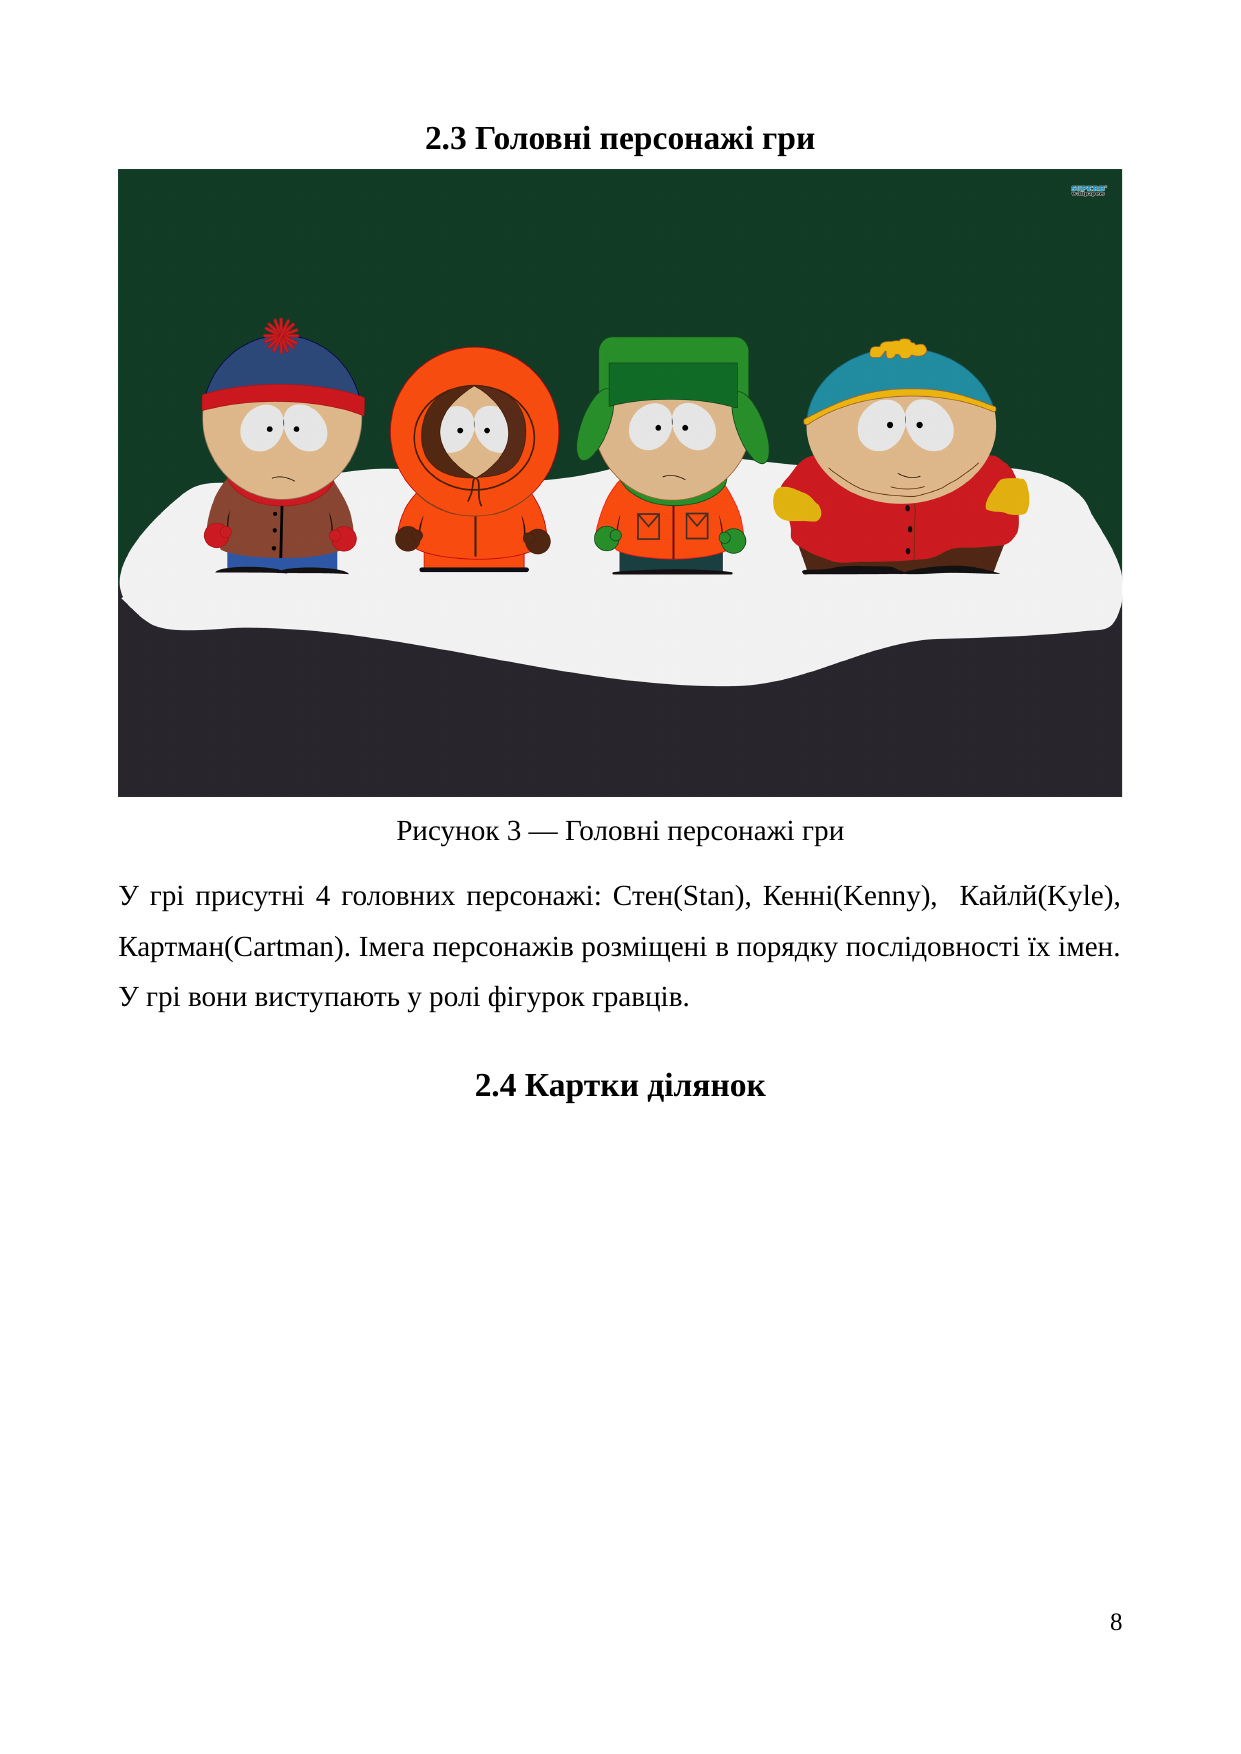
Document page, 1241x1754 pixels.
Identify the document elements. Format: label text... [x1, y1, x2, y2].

text Рисунок 3 — Головні персонажі гри [118, 797, 1122, 847]
text У грі присутні 4 головних персонажі: Стен(Stan), Кенні(Kenny), Кайлй(Kyle), Картман(Cartman). Імега персонажів розміщені в порядку послідовності їх імен. У грі вони виступають у ролі фігурок гравців. [118, 878, 1122, 1012]
subtitle 2.4 Картки ділянок [118, 1065, 1122, 1103]
subtitle 2.3 Головні персонажі гри [118, 118, 1122, 157]
picture [118, 169, 1123, 797]
